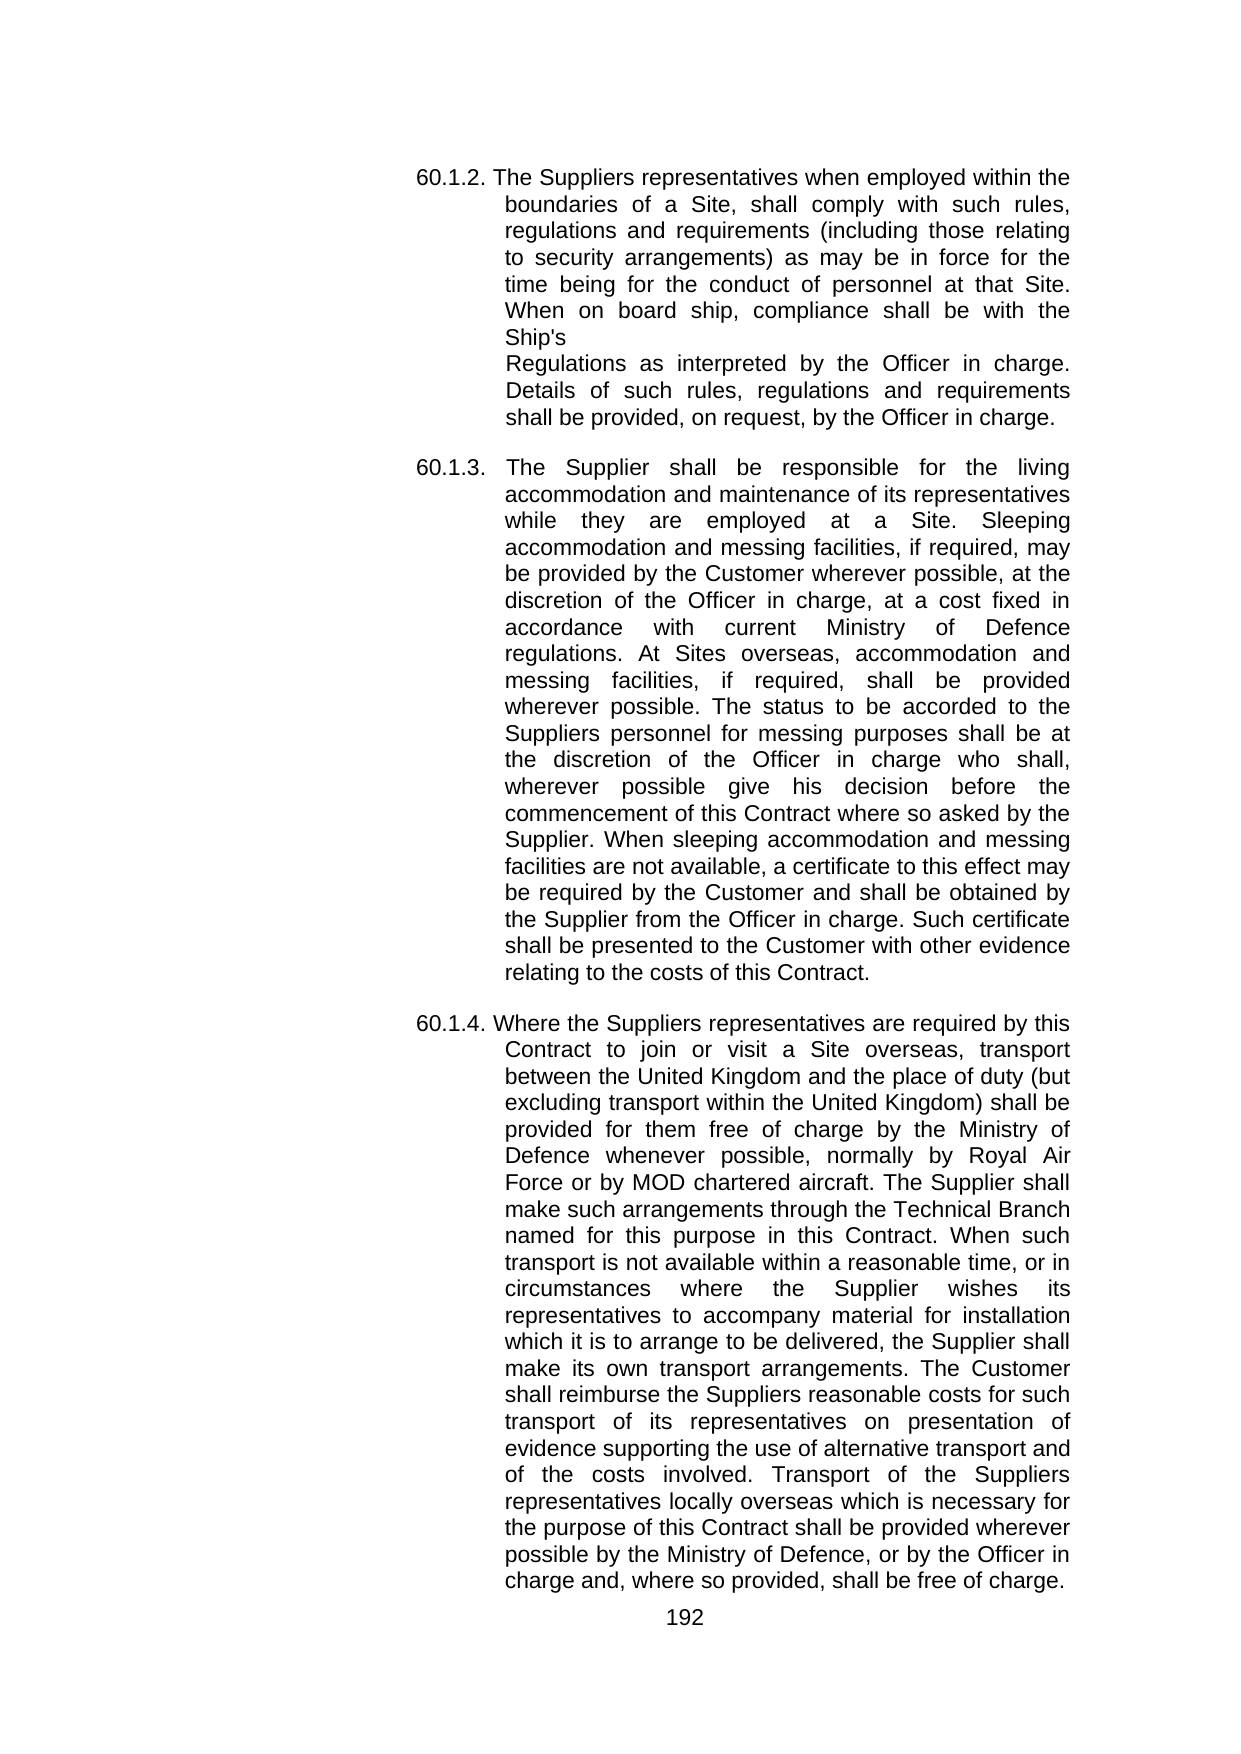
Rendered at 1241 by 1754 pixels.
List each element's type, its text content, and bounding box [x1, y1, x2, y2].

text 60.1.3. The Supplier shall be responsible for the living accommodation and maintenance of its representatives while they are employed at a Site. Sleeping accommodation and messing facilities, if required, may be provided by the Customer wherever possible, at the discretion of the Officer in charge, at a cost fixed in accordance with current Ministry of Defence regulations. At Sites overseas, accommodation and messing facilities, if required, shall be provided wherever possible. The status to be accorded to the Suppliers personnel for messing purposes shall be at the discretion of the Officer in charge who shall, wherever possible give his decision before the commencement of this Contract where so asked by the Supplier. When sleeping accommodation and messing facilities are not available, a certificate to this effect may be required by the Customer and shall be obtained by the Supplier from the Officer in charge. Such certificate shall be presented to the Customer with other evidence relating to the costs of this Contract. [416, 454, 1071, 985]
text 60.1.4. Where the Suppliers representatives are required by this Contract to join or visit a Site overseas, transport between the United Kingdom and the place of duty (but excluding transport within the United Kingdom) shall be provided for them free of charge by the Ministry of Defence whenever possible, normally by Royal Air Force or by MOD chartered aircraft. The Supplier shall make such arrangements through the Technical Branch named for this purpose in this Contract. When such transport is not available within a reasonable time, or in circumstances where the Supplier wishes its representatives to accompany material for installation which it is to arrange to be delivered, the Supplier shall make its own transport arrangements. The Customer shall reimburse the Suppliers reasonable costs for such transport of its representatives on presentation of evidence supporting the use of alternative transport and of the costs involved. Transport of the Suppliers representatives locally overseas which is necessary for the purpose of this Contract shall be provided wherever possible by the Ministry of Defence, or by the Officer in charge and, where so provided, shall be free of charge. [416, 1009, 1071, 1594]
text Regulations as interpreted by the Officer in charge. Details of such rules, regulations and requirements shall be provided, on request, by the Officer in charge. [505, 350, 1071, 430]
text 60.1.2. The Suppliers representatives when employed within the boundaries of a Site, shall comply with such rules, regulations and requirements (including those relating to security arrangements) as may be in force for the time being for the conduct of personnel at that Site. When on board ship, compliance shall be with the Ship's [416, 150, 1071, 350]
